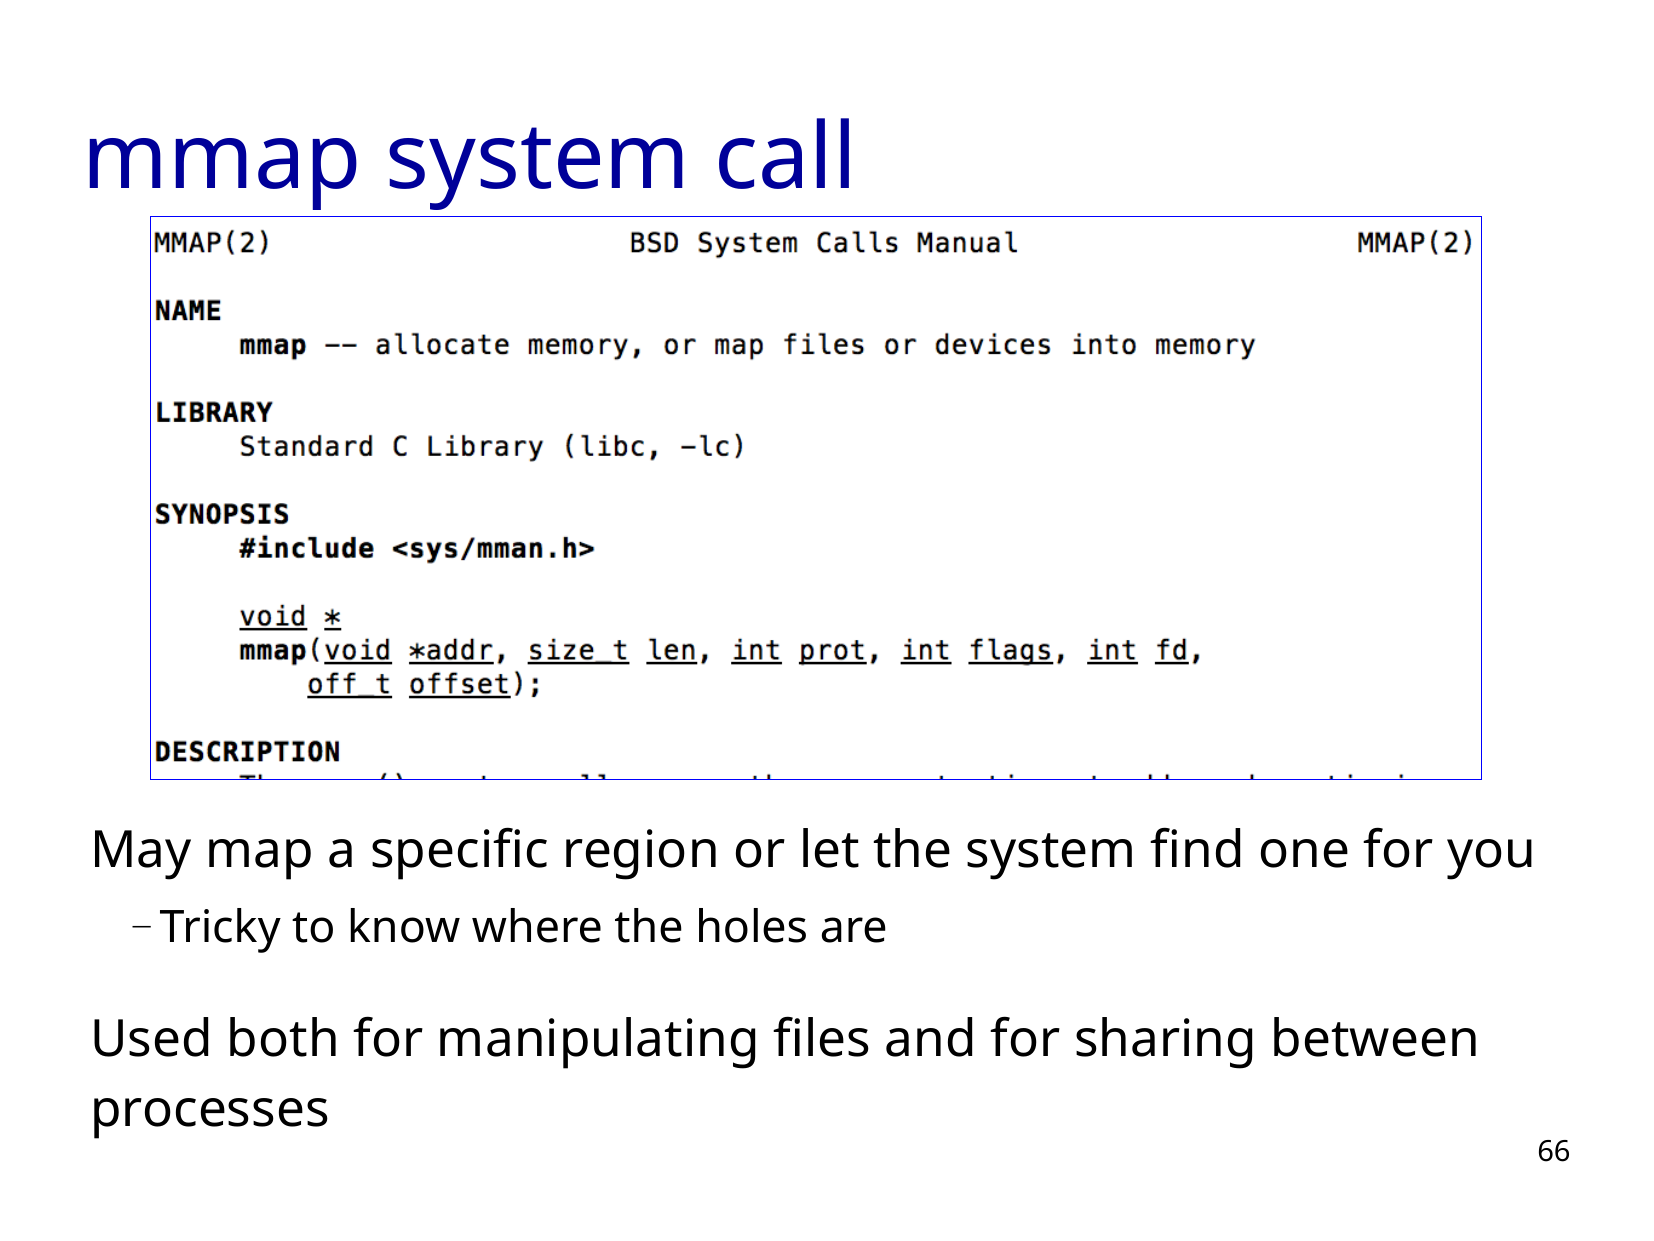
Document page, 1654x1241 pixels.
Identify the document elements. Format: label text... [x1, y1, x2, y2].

picture [150, 216, 1482, 780]
list May map a specific region or let the system find one for you Tricky to know where the holes are Used both for manipulating files and for sharing between processes [62, 812, 1571, 1182]
title mmap system call [82, 49, 1571, 257]
